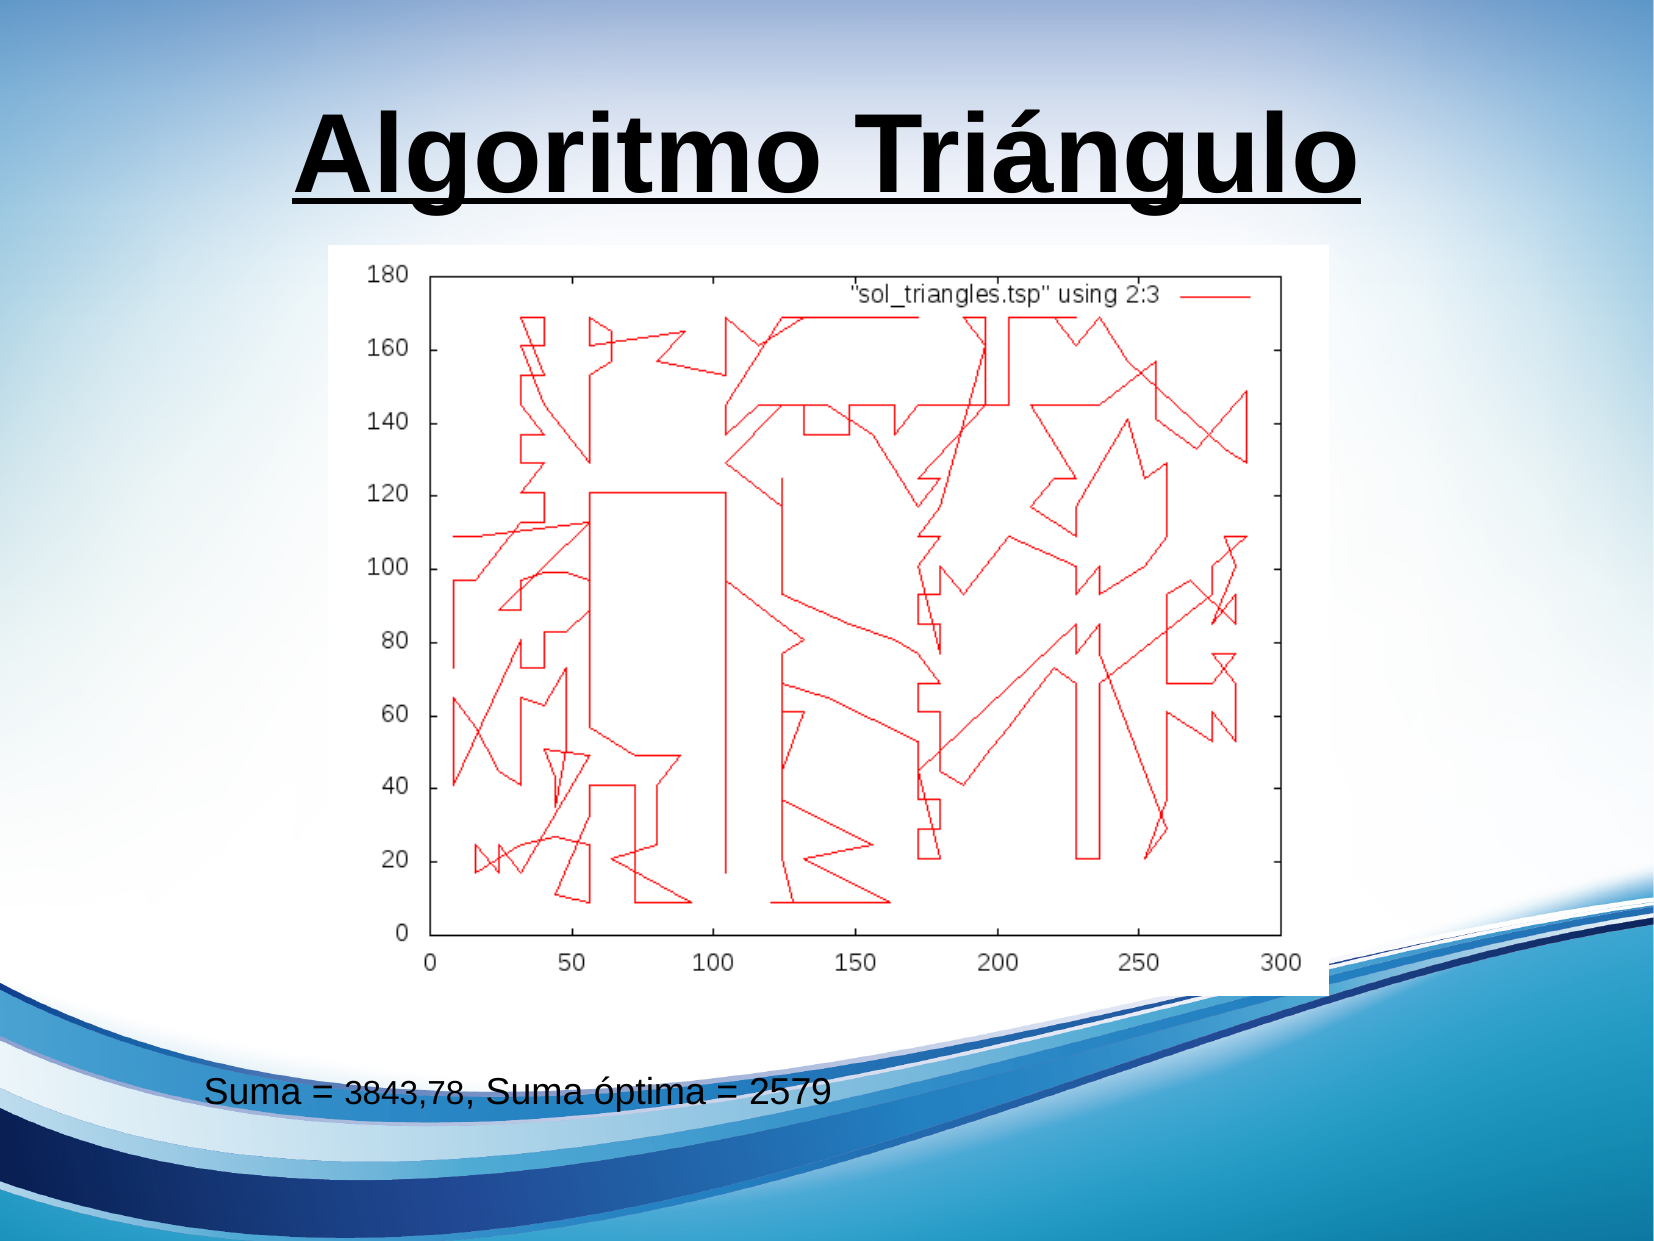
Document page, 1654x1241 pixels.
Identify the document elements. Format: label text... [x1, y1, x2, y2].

title Algoritmo Triángulo [82, 49, 1571, 257]
text_box Suma = 3843,78, Suma óptima = 2579 [188, 1062, 1465, 1120]
picture [0, 0, 1654, 1241]
